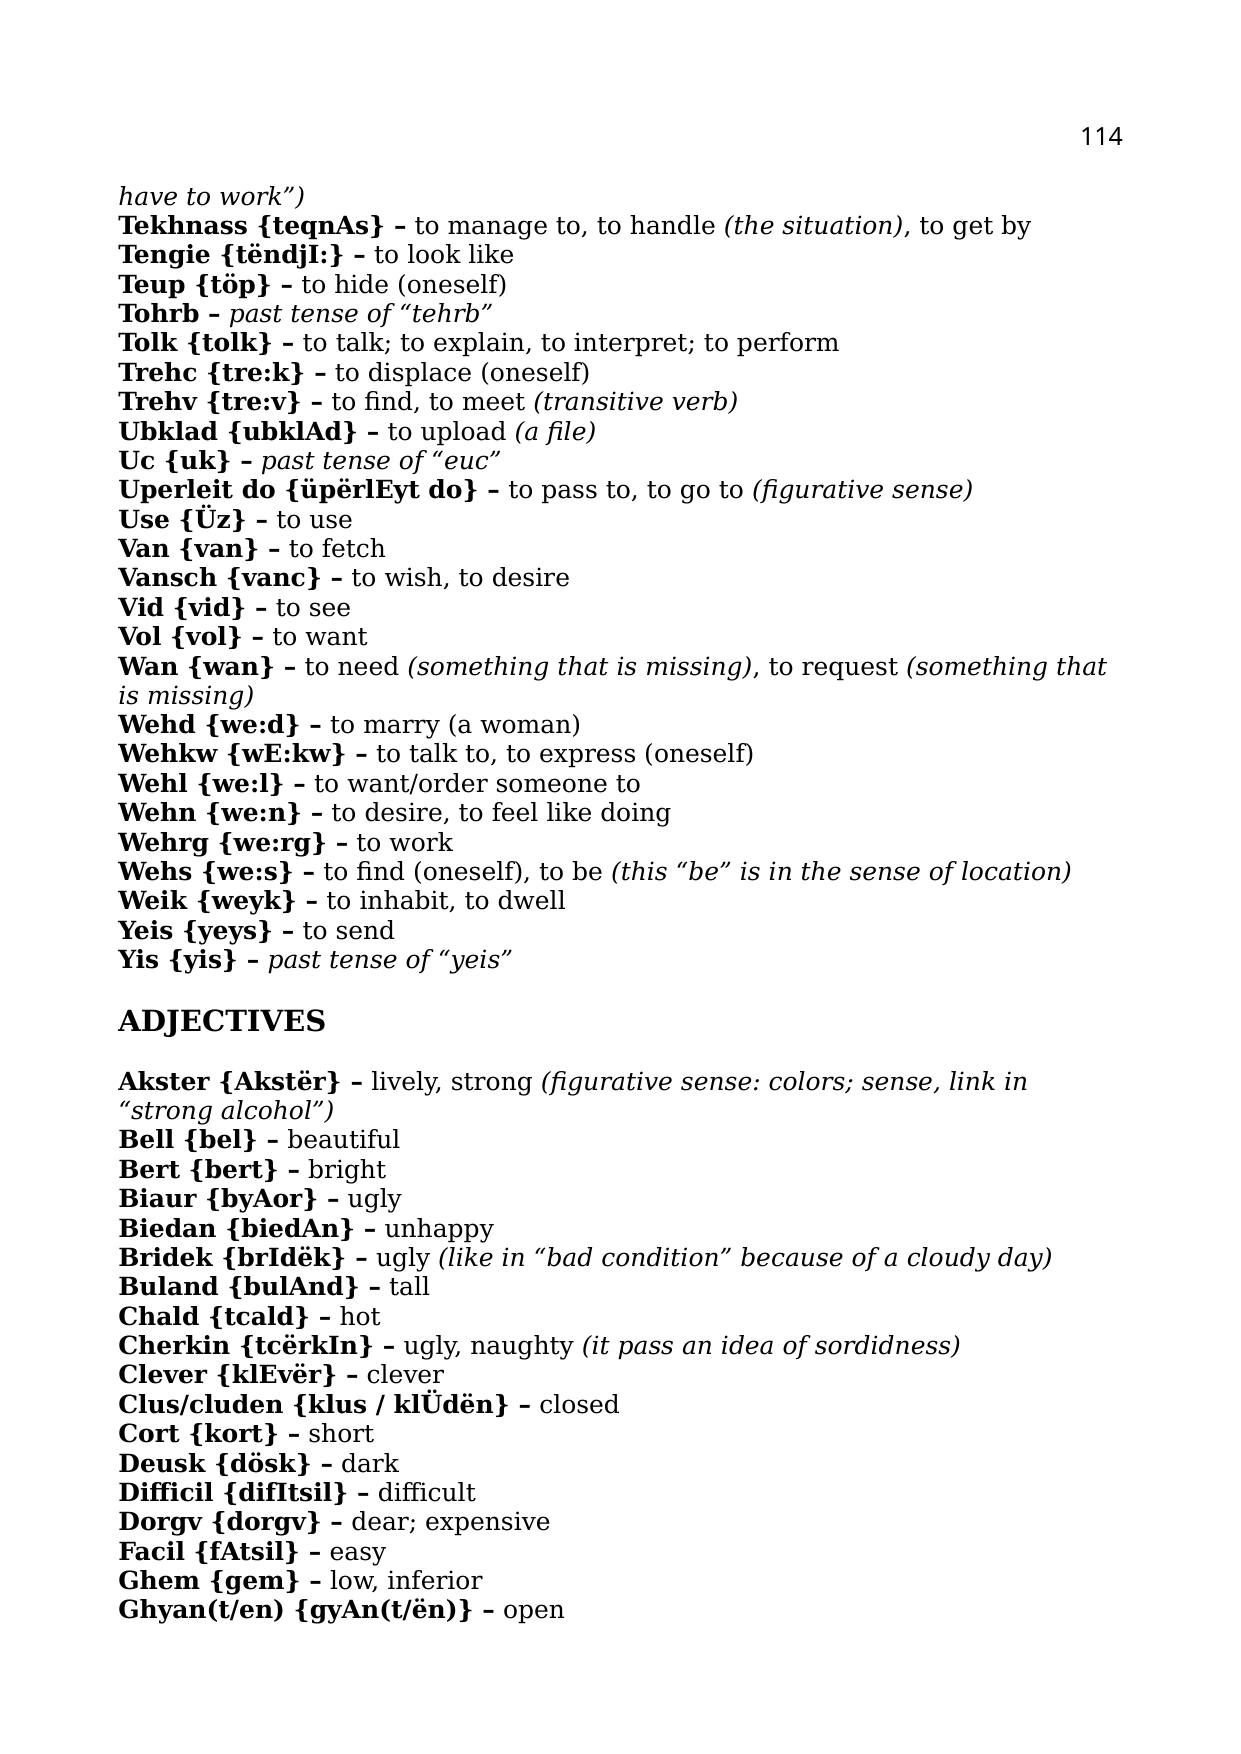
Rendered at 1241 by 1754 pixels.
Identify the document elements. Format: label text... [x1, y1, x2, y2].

text Biaur {byAor} – ugly [118, 1184, 1123, 1214]
text Tengie {tëndjI:} – to look like [118, 240, 1123, 269]
text Biedan {biedAn} – unhappy [118, 1214, 1123, 1243]
text Use {Üz} – to use [118, 504, 1123, 534]
text Tolk {tolk} – to talk; to explain, to interpret; to perform [118, 328, 1123, 358]
text Wehkw {wE:kw} – to talk to, to express (oneself) [118, 739, 1123, 769]
text Wehn {we:n} – to desire, to feel like doing [118, 798, 1123, 827]
text Trehv {tre:v} – to find, to meet (transitive verb) [118, 387, 1123, 416]
text Van {van} – to fetch [118, 534, 1123, 563]
text Wehrg {we:rg} – to work [118, 827, 1123, 857]
text Tohrb – past tense of “tehrb” [118, 299, 1123, 328]
text Clever {klEvër} – clever [118, 1361, 1123, 1390]
text Bridek {brIdëk} – ugly (like in “bad condition” because of a cloudy day) [118, 1243, 1123, 1272]
text Cherkin {tcërkIn} – ugly, naughty (it pass an idea of sordidness) [118, 1331, 1123, 1361]
text Deusk {dösk} – dark [118, 1449, 1123, 1478]
text Bell {bel} – beautiful [118, 1126, 1123, 1155]
text Cort {kort} – short [118, 1419, 1123, 1449]
text Wan {wan} – to need (something that is missing), to request (something that is missing) [118, 651, 1123, 710]
text Chald {tcald} – hot [118, 1302, 1123, 1331]
text Yeis {yeys} – to send [118, 916, 1123, 945]
text Wehd {we:d} – to marry (a woman) [118, 710, 1123, 739]
text Teup {töp} – to hide (oneself) [118, 269, 1123, 299]
text Buland {bulAnd} – tall [118, 1272, 1123, 1302]
text Difficil {difItsil} – difficult [118, 1478, 1123, 1507]
text Clus/cluden {klus / klÜdën} – closed [118, 1390, 1123, 1419]
text Yis {yis} – past tense of “yeis” [118, 945, 1123, 974]
text Wehs {we:s} – to find (oneself), to be (this “be” is in the sense of location) [118, 857, 1123, 886]
text have to work”) [118, 182, 1123, 211]
text Tekhnass {teqnAs} – to manage to, to handle (the situation), to get by [118, 211, 1123, 240]
text Ghyan(t/en) {gyAn(t/ën)} – open [118, 1596, 1123, 1625]
text Dorgv {dorgv} – dear; expensive [118, 1507, 1123, 1537]
text Ghem {gem} – low, inferior [118, 1566, 1123, 1596]
text Uc {uk} – past tense of “euc” [118, 446, 1123, 475]
text Wehl {we:l} – to want/order someone to [118, 769, 1123, 798]
text Facil {fAtsil} – easy [118, 1537, 1123, 1566]
text Vid {vid} – to see [118, 593, 1123, 622]
text Vol {vol} – to want [118, 622, 1123, 651]
text Trehc {tre:k} – to displace (oneself) [118, 358, 1123, 387]
text Uperleit do {üpërlEyt do} – to pass to, to go to (figurative sense) [118, 475, 1123, 504]
text Ubklad {ubklAd} – to upload (a file) [118, 416, 1123, 446]
text Vansch {vanc} – to wish, to desire [118, 563, 1123, 593]
subtitle ADJECTIVES [118, 1003, 1123, 1038]
text Akster {Akstër} – lively, strong (figurative sense: colors; sense, link in “strong alcohol”) [118, 1067, 1123, 1126]
text Weik {weyk} – to inhabit, to dwell [118, 886, 1123, 916]
text Bert {bert} – bright [118, 1155, 1123, 1184]
